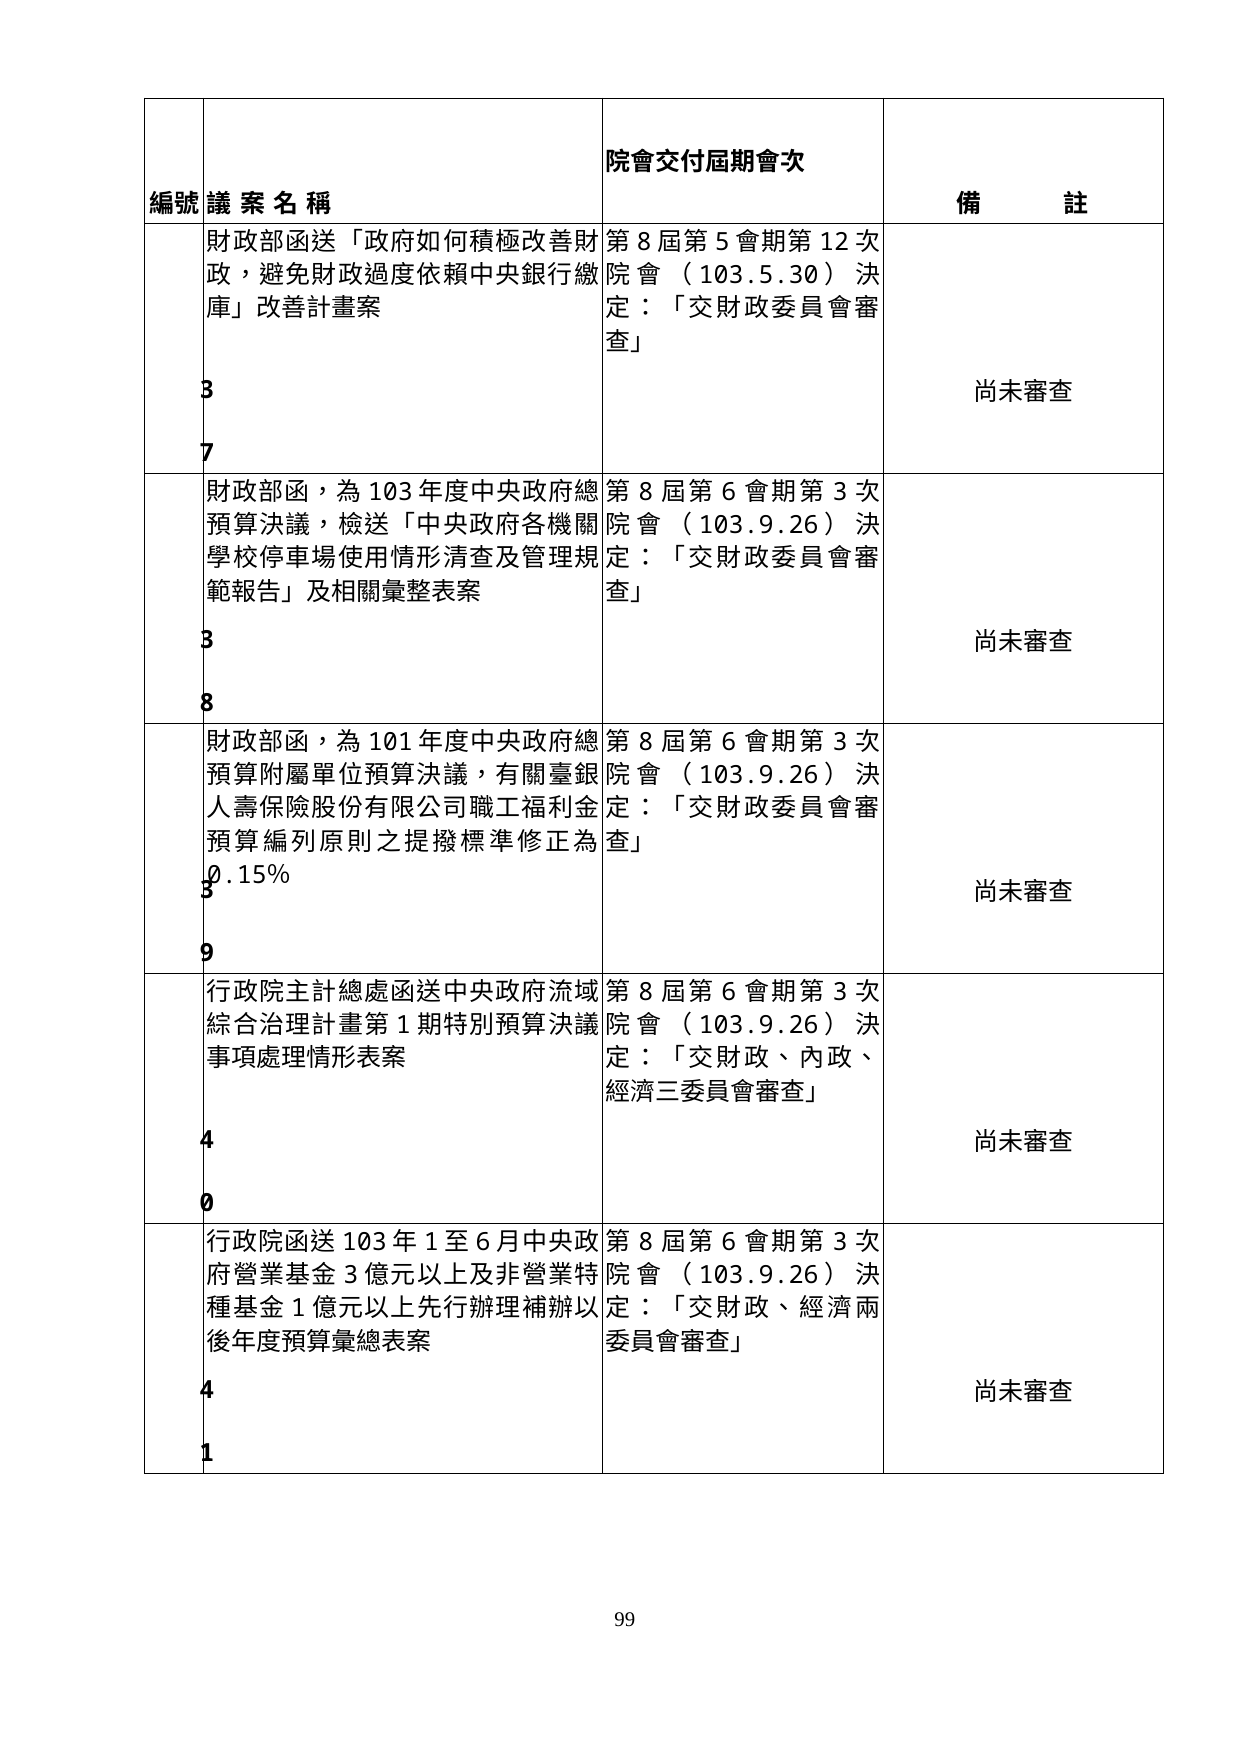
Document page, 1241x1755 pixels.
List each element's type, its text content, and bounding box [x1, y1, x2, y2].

table_cell 尚未審查 [884, 724, 1163, 972]
table_header 院會交付屆期會次 [603, 99, 883, 222]
table_cell 第8屆第5會期第12次院會（103.5.30）決定：「交財政委員會審查」 [603, 224, 883, 472]
table_cell [145, 474, 203, 722]
table_cell 財政部函，為103年度中央政府總預算決議，檢送「中央政府各機關學校停車場使用情形清查及管理規範報告」及相關彙整表案 [204, 474, 602, 722]
table_cell 尚未審查 [884, 474, 1163, 722]
table_cell 尚未審查 [884, 1224, 1163, 1472]
table_cell 尚未審查 [884, 974, 1163, 1222]
table_cell 財政部函送「政府如何積極改善財政，避免財政過度依賴中央銀行繳庫」改善計畫案 [204, 224, 602, 472]
table_cell 尚未審查 [884, 224, 1163, 472]
table_cell 第8屆第6會期第3次院會（103.9.26）決定：「交財政委員會審查」 [603, 724, 883, 972]
table_cell 財政部函，為101年度中央政府總預算附屬單位預算決議，有關臺銀人壽保險股份有限公司職工福利金預算編列原則之提撥標準修正為0.15％ [204, 724, 602, 972]
table_cell [145, 974, 203, 1222]
table_cell [145, 224, 203, 472]
table_cell [145, 724, 203, 972]
table_header 編號 [145, 99, 203, 222]
table_cell 第8屆第6會期第3次院會（103.9.26）決定：「交財政委員會審查」 [603, 474, 883, 722]
table_cell 行政院主計總處函送中央政府流域綜合治理計畫第1期特別預算決議事項處理情形表案 [204, 974, 602, 1222]
table_cell 第8屆第6會期第3次院會（103.9.26）決定：「交財政、經濟兩委員會審查」 [603, 1224, 883, 1472]
table_header 備 註 [884, 99, 1163, 222]
table_header 議案名稱 [204, 99, 602, 222]
table_cell [145, 1224, 203, 1472]
table_cell 第8屆第6會期第3次院會（103.9.26）決定：「交財政、內政、經濟三委員會審查」 [603, 974, 883, 1222]
table_cell 行政院函送103年1至6月中央政府營業基金3億元以上及非營業特種基金1億元以上先行辦理補辦以後年度預算彙總表案 [204, 1224, 602, 1472]
